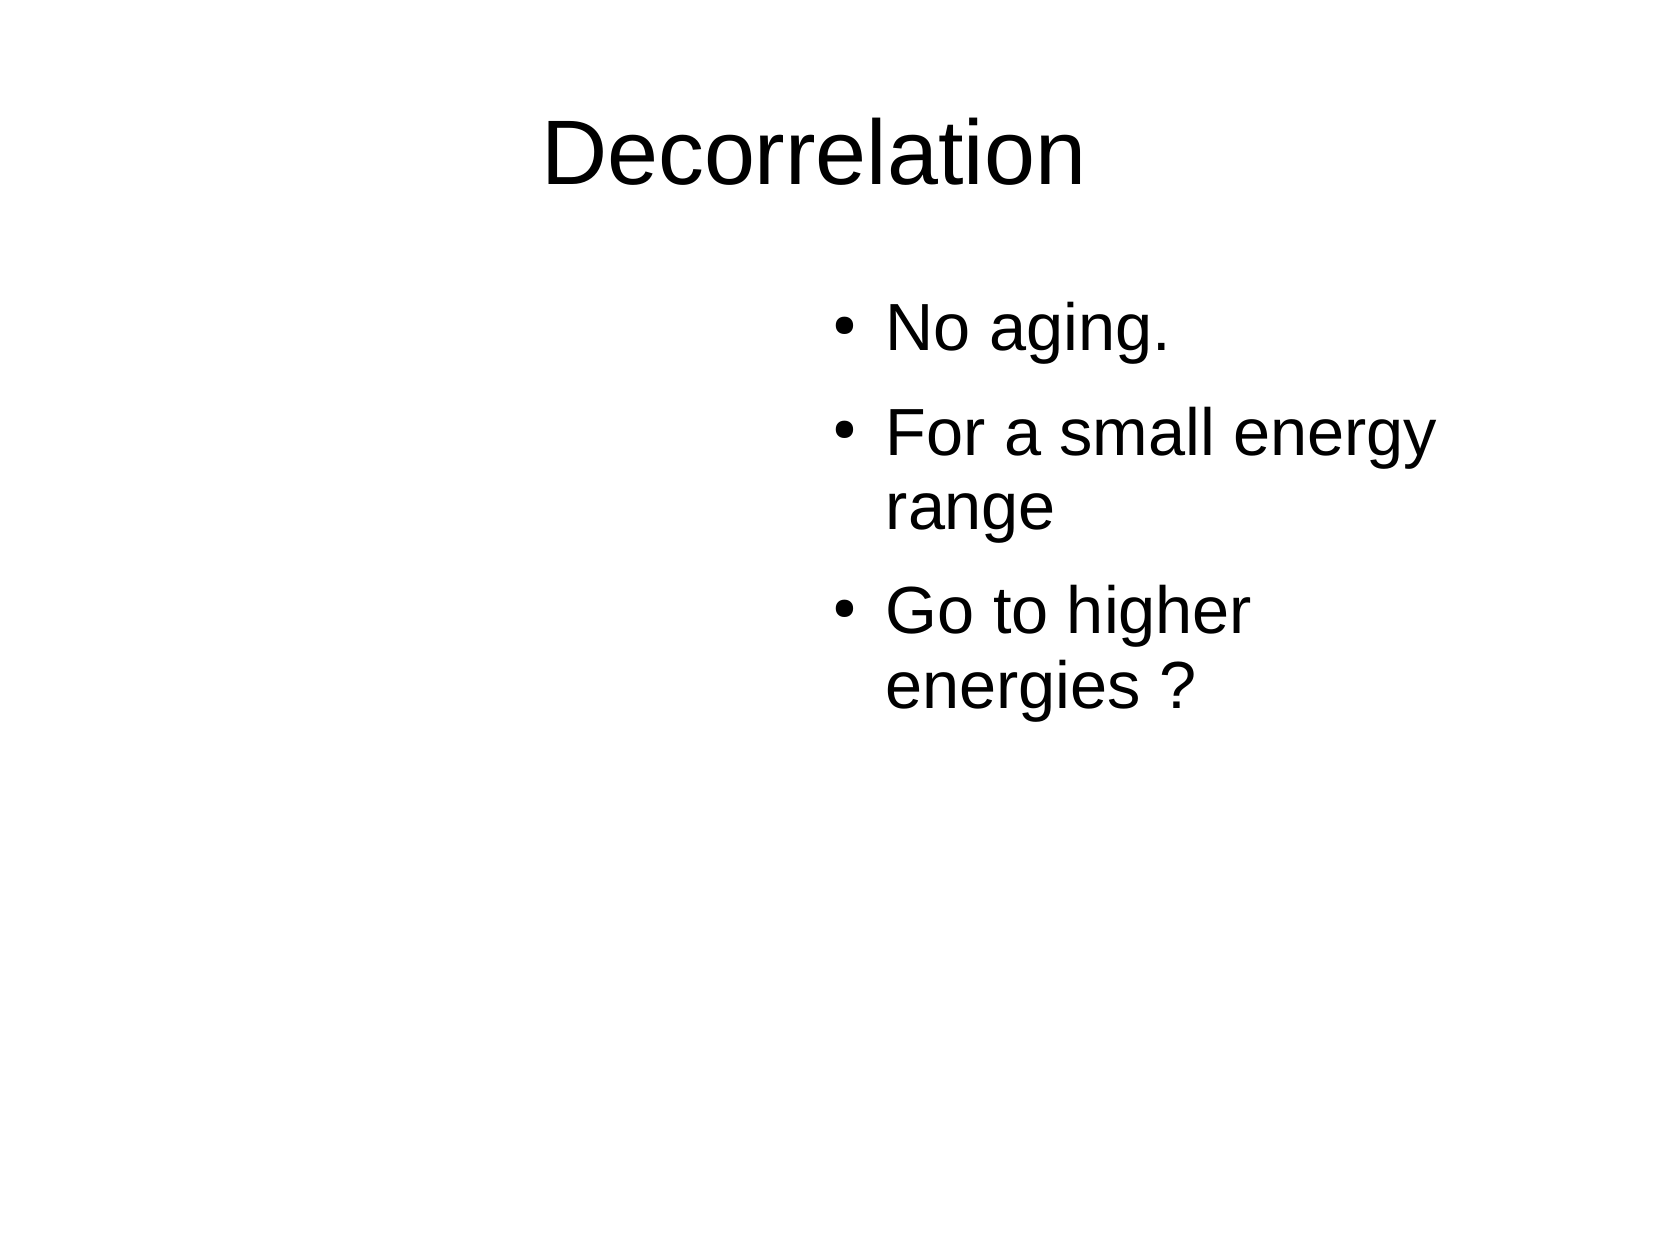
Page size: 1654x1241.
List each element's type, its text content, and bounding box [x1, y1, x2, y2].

title Decorrelation [82, 49, 1571, 257]
list No aging. For a small energy range Go to higher energies ? [814, 290, 1571, 1010]
